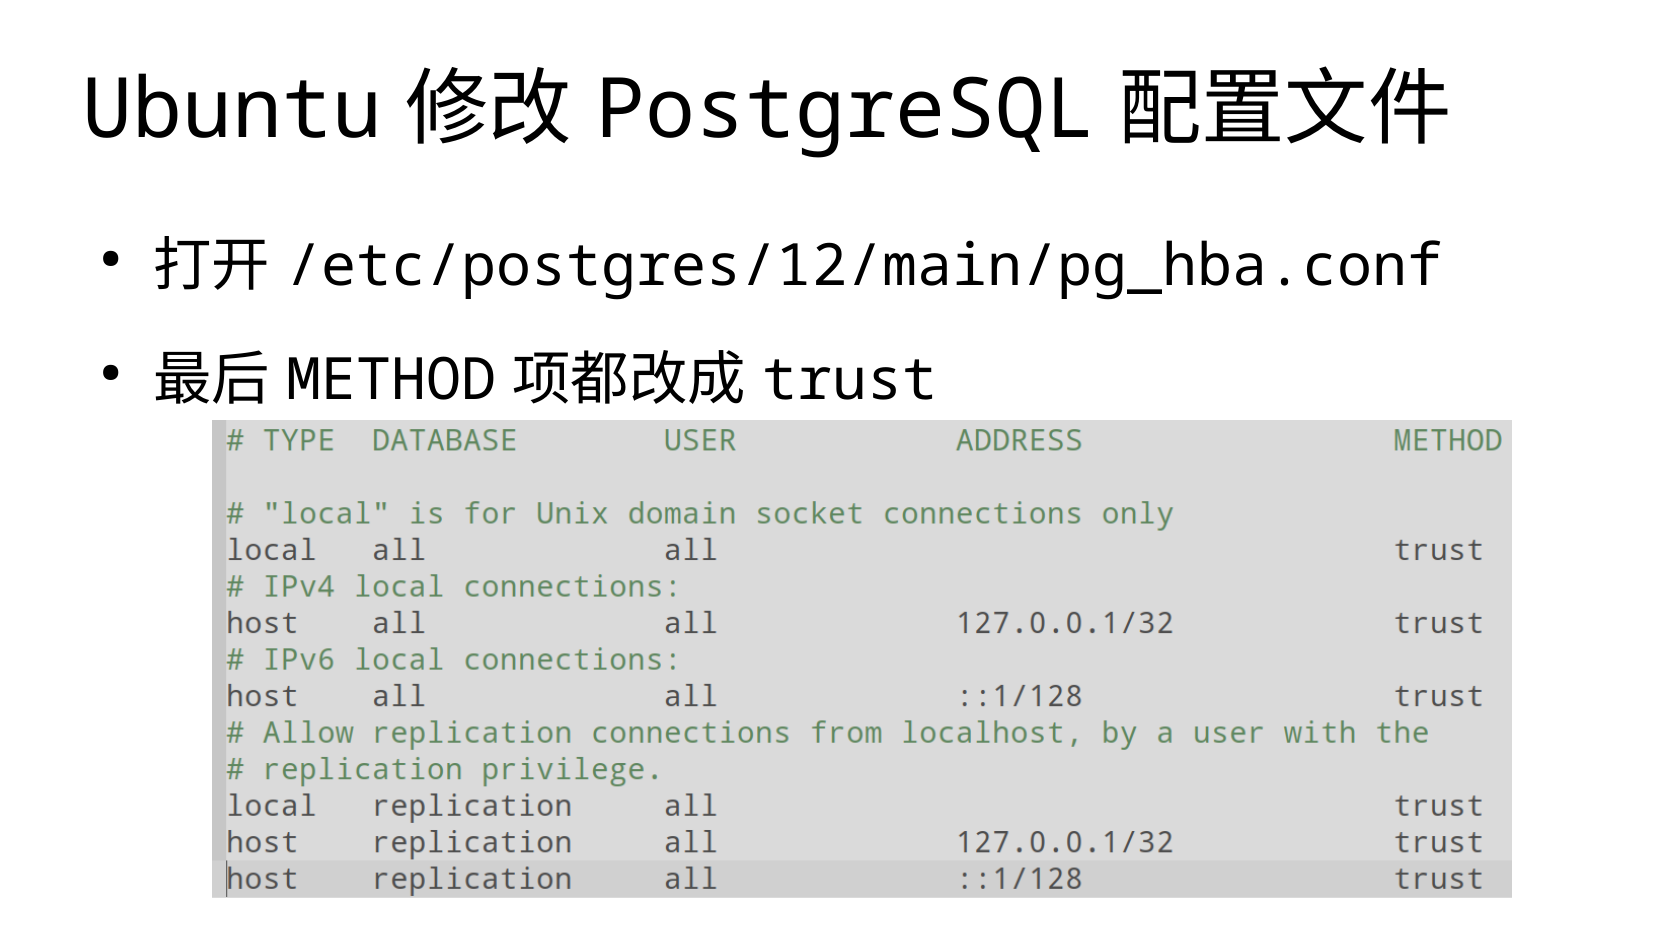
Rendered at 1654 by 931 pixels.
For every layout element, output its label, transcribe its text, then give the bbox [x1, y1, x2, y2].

picture [212, 420, 1512, 898]
list 打开/etc/postgres/12/main/pg_hba.conf 最后METHOD项都改成trust [82, 217, 1571, 758]
title Ubuntu修改PostgreSQL配置文件 [82, 37, 1571, 166]
